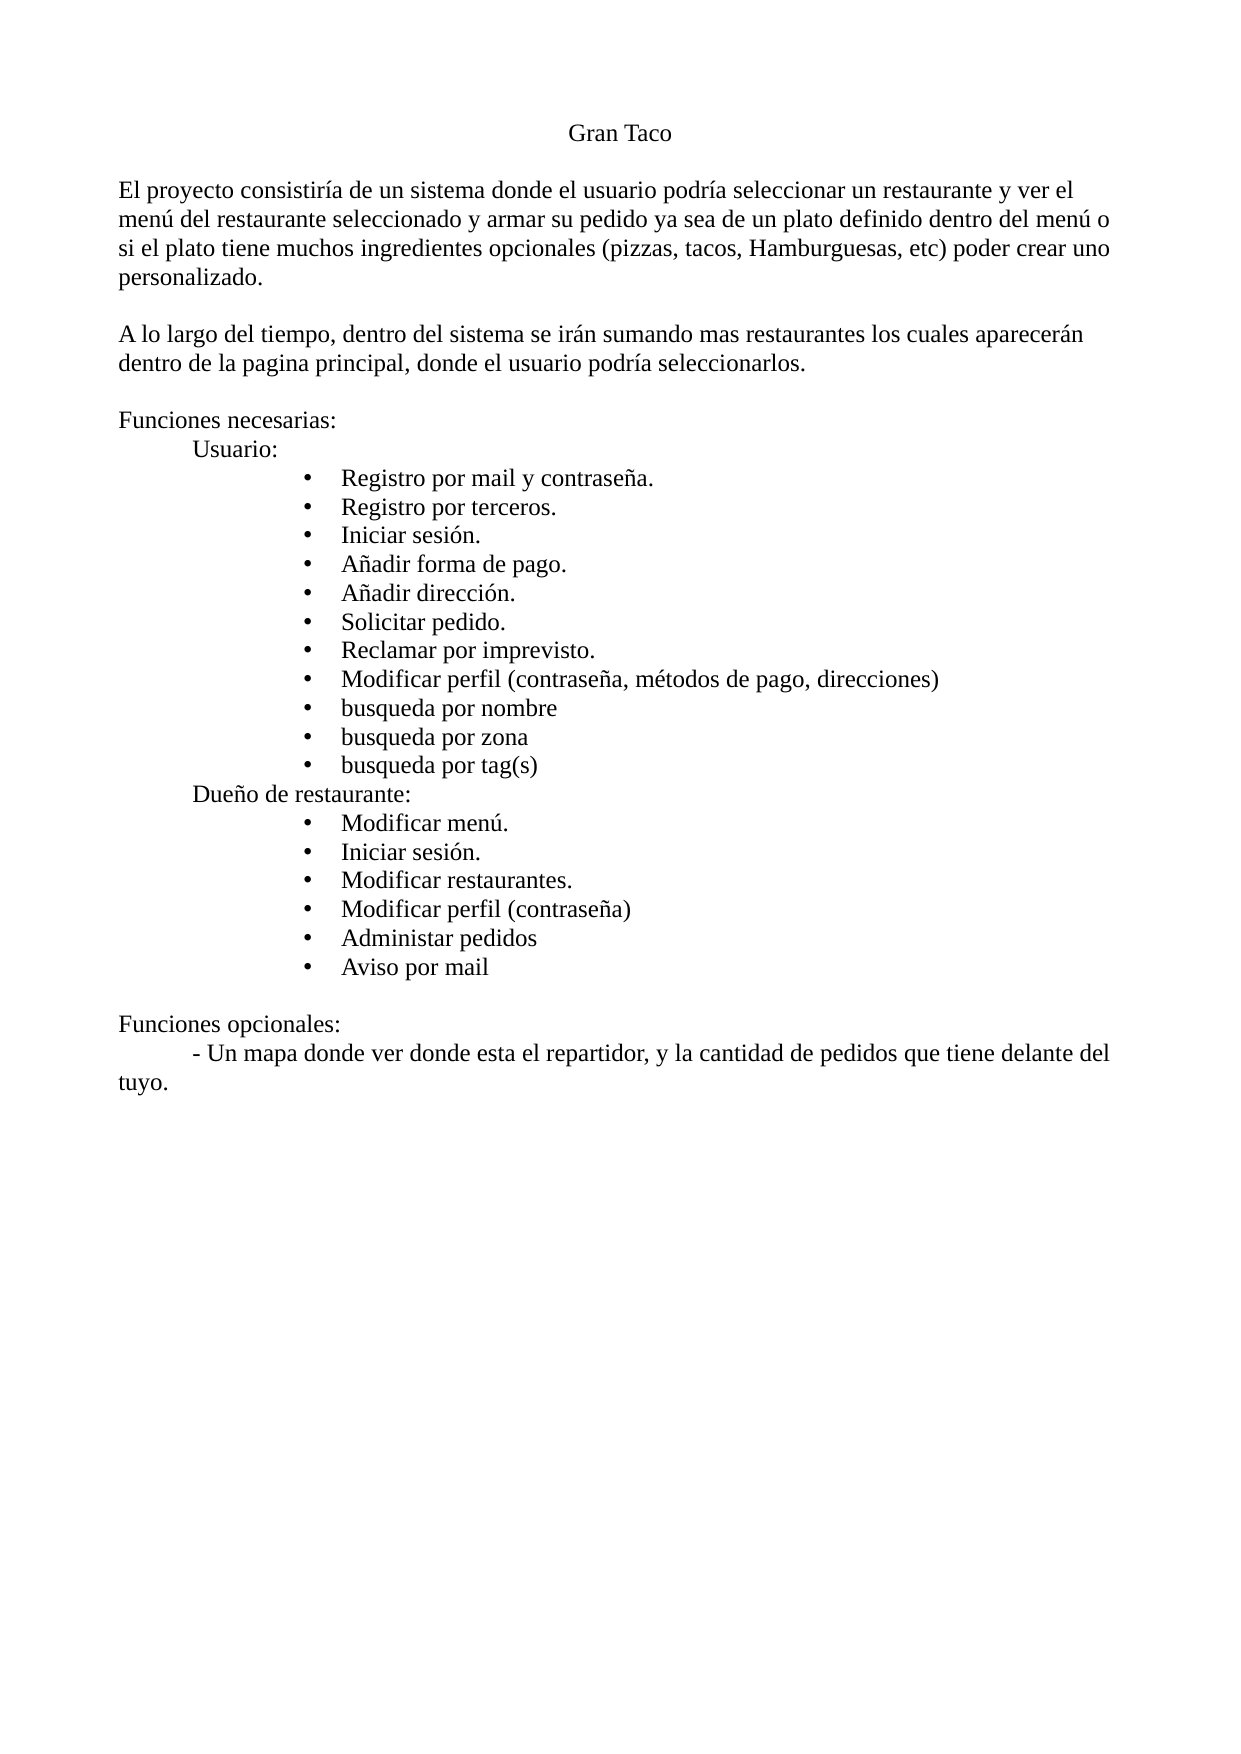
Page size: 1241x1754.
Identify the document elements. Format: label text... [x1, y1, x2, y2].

text A lo largo del tiempo, dentro del sistema se irán sumando mas restaurantes los cuales aparecerán dentro de la pagina principal, donde el usuario podría seleccionarlos. [118, 319, 1122, 377]
list Registro por terceros. [303, 492, 1122, 521]
list Solicitar pedido. [303, 607, 1122, 636]
text El proyecto consistiría de un sistema donde el usuario podría seleccionar un restaurante y ver el menú del restaurante seleccionado y armar su pedido ya sea de un plato definido dentro del menú o si el plato tiene muchos ingredientes opcionales (pizzas, tacos, Hamburguesas, etc) poder crear uno personalizado. [118, 176, 1122, 291]
list Registro por mail y contraseña. [303, 463, 1122, 492]
list busqueda por zona [303, 722, 1122, 751]
list busqueda por nombre [303, 693, 1122, 722]
list busqueda por tag(s) [303, 751, 1122, 779]
list Añadir forma de pago. [303, 549, 1122, 578]
list Administar pedidos [303, 923, 1122, 952]
list Aviso por mail [303, 952, 1122, 981]
list Modificar restaurantes. [303, 866, 1122, 894]
list Reclamar por imprevisto. [303, 636, 1122, 664]
list Modificar perfil (contraseña, métodos de pago, direcciones) [303, 664, 1122, 693]
list Iniciar sesión. [303, 521, 1122, 549]
list Añadir dirección. [303, 578, 1122, 607]
text Usuario: [118, 434, 1122, 463]
text Dueño de restaurante: [118, 779, 1122, 808]
list Modificar perfil (contraseña) [303, 894, 1122, 923]
text Funciones necesarias: [118, 406, 1122, 434]
list Iniciar sesión. [303, 837, 1122, 866]
text Funciones opcionales: [118, 1009, 1122, 1038]
text Gran Taco [118, 118, 1122, 147]
text - Un mapa donde ver donde esta el repartidor, y la cantidad de pedidos que tiene delante del tuyo. [118, 1038, 1122, 1096]
list Modificar menú. [303, 808, 1122, 837]
